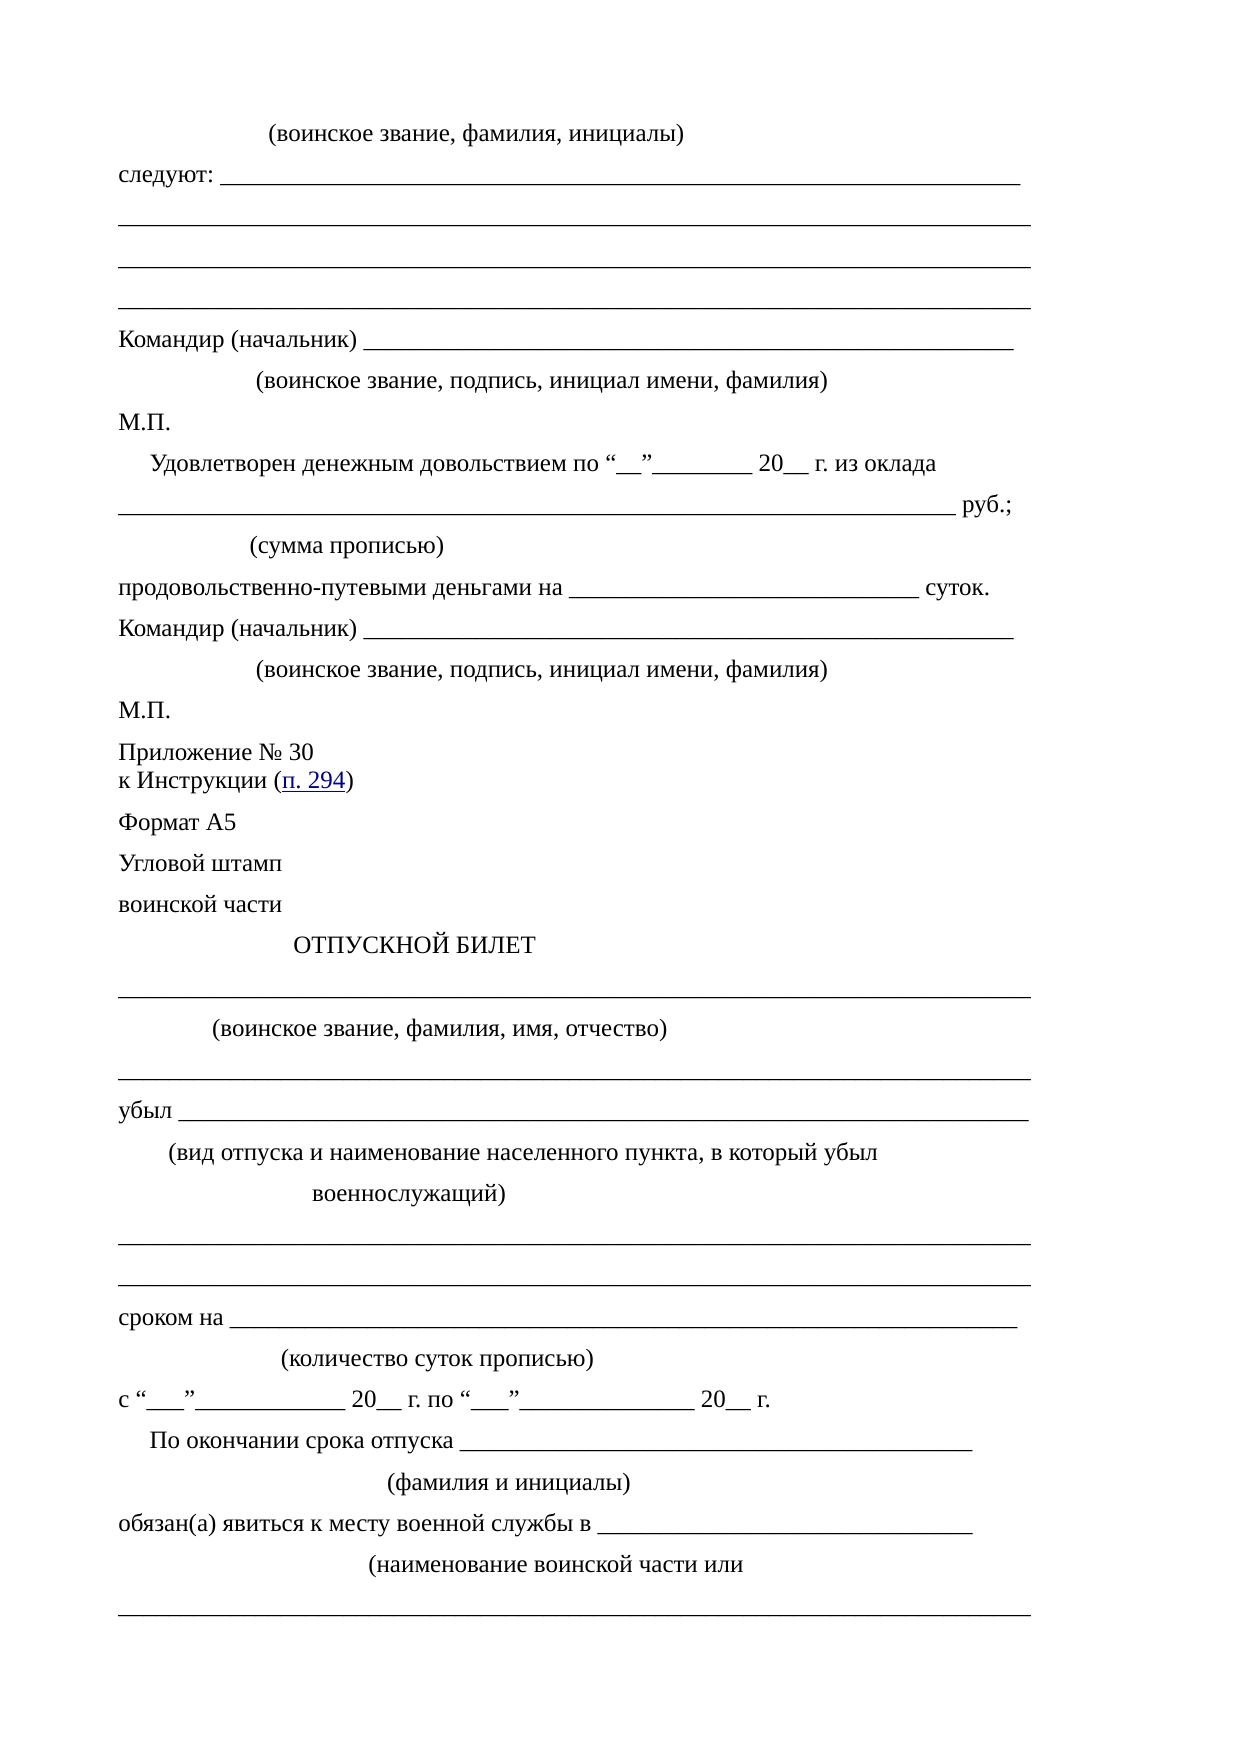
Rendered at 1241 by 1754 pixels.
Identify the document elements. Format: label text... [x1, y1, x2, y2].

text _________________________________________________________________________ [118, 972, 1122, 1001]
text Формат А5 [118, 807, 1122, 836]
text По окончании срока отпуска _________________________________________ [118, 1426, 1122, 1454]
text М.П. [118, 696, 1122, 724]
text (воинское звание, подпись, инициал имени, фамилия) [118, 654, 1122, 683]
text Угловой штамп [118, 848, 1122, 877]
text с “___”____________ 20__ г. по “___”______________ 20__ г. [118, 1384, 1122, 1413]
text продовольственно-путевыми деньгами на ____________________________ суток. [118, 572, 1122, 601]
text _________________________________________________________________________ [118, 1261, 1122, 1289]
text _________________________________________________________________________ [118, 1219, 1122, 1248]
text следуют: ________________________________________________________________ [118, 159, 1122, 188]
text военнослужащий) [118, 1178, 1122, 1207]
text (количество суток прописью) [118, 1343, 1122, 1372]
text ОТПУСКНОЙ БИЛЕТ [118, 931, 1122, 959]
text (вид отпуска и наименование населенного пункта, в который убыл [118, 1137, 1122, 1166]
text Командир (начальник) ____________________________________________________ [118, 613, 1122, 642]
text М.П. [118, 407, 1122, 436]
text Командир (начальник) ____________________________________________________ [118, 324, 1122, 353]
text (воинское звание, фамилия, инициалы) [118, 118, 1122, 147]
text (воинское звание, подпись, инициал имени, фамилия) [118, 366, 1122, 394]
text _________________________________________________________________________ [118, 1054, 1122, 1083]
text ___________________________________________________________________ руб.; [118, 489, 1122, 518]
text Удовлетворен денежным довольствием по “__”________ 20__ г. из оклада [118, 448, 1122, 477]
text Приложение № 30 к Инструкции (п. 294) [118, 737, 1122, 794]
text _________________________________________________________________________ [118, 201, 1122, 229]
text (наименование воинской части или [118, 1549, 1122, 1578]
text убыл ____________________________________________________________________ [118, 1096, 1122, 1124]
text (сумма прописью) [118, 531, 1122, 559]
text воинской части [118, 889, 1122, 918]
text сроком на _______________________________________________________________ [118, 1302, 1122, 1331]
text _________________________________________________________________________ [118, 283, 1122, 312]
text _________________________________________________________________________ [118, 1591, 1122, 1619]
text (воинское звание, фамилия, имя, отчество) [118, 1013, 1122, 1042]
text _________________________________________________________________________ [118, 242, 1122, 271]
text обязан(а) явиться к месту военной службы в ______________________________ [118, 1508, 1122, 1537]
text (фамилия и инициалы) [118, 1467, 1122, 1496]
